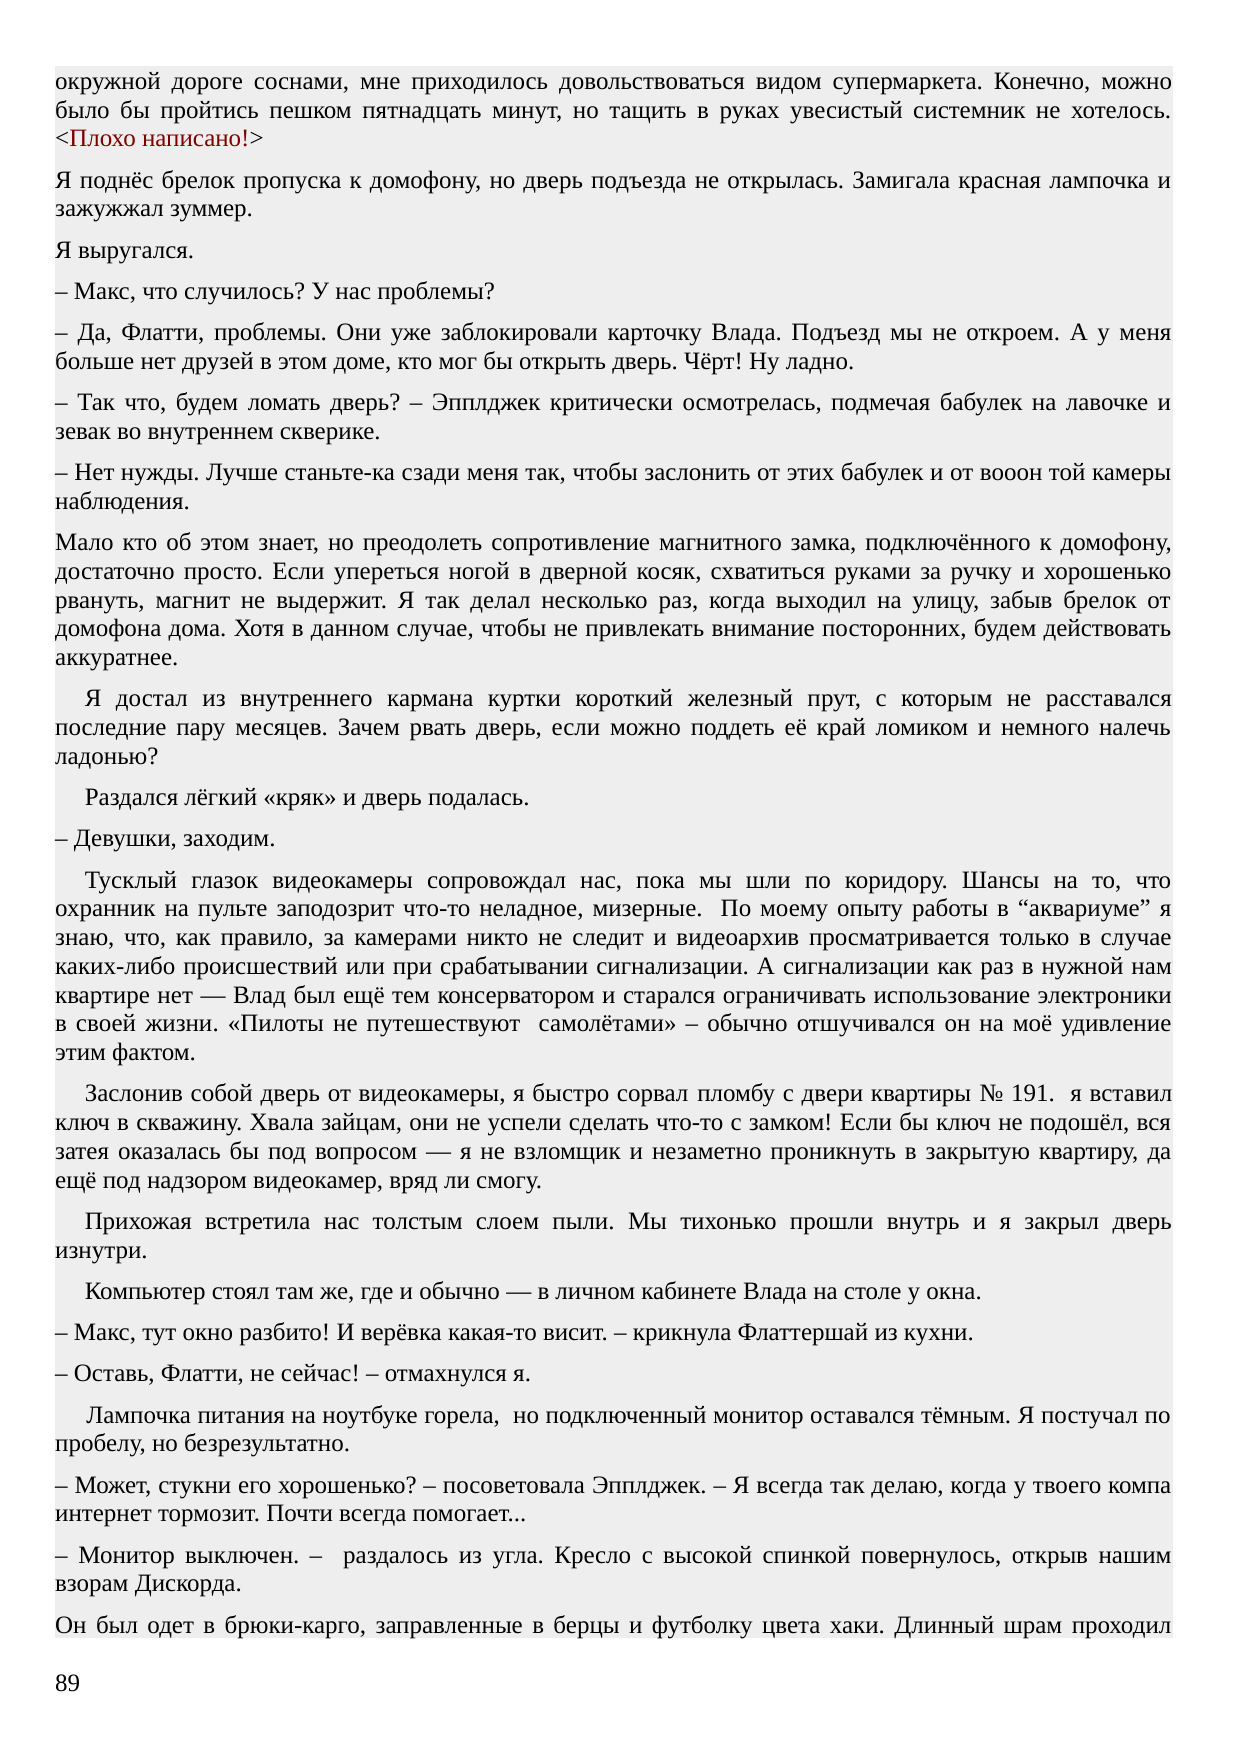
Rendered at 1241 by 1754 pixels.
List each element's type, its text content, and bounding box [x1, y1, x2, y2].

text Тусклый глазок видеокамеры сопровождал нас, пока мы шли по коридору. Шансы на то, что охранник на пульте заподозрит что-то неладное, мизерные. По моему опыту работы в “аквариуме” я знаю, что, как правило, за камерами никто не следит и видеоархив просматривается только в случае каких-либо происшествий или при срабатывании сигнализации. А сигнализации как раз в нужной нам квартире нет — Влад был ещё тем консерватором и старался ограничивать использование электроники в своей жизни. «Пилоты не путешествуют самолётами» – обычно отшучивался он на моё удивление этим фактом. [55, 865, 1173, 1066]
text – Нет нужды. Лучше станьте-ка сзади меня так, чтобы заслонить от этих бабулек и от вооон той камеры наблюдения. [55, 457, 1173, 515]
text Заслонив собой дверь от видеокамеры, я быстро сорвал пломбу с двери квартиры № 191. я вставил ключ в скважину. Хвала зайцам, они не успели сделать что-то с замком! Если бы ключ не подошёл, вся затея оказалась бы под вопросом — я не взломщик и незаметно проникнуть в закрытую квартиру, да ещё под надзором видеокамер, вряд ли смогу. [55, 1078, 1173, 1193]
text – Да, Флатти, проблемы. Они уже заблокировали карточку Влада. Подъезд мы не откроем. А у меня больше нет друзей в этом доме, кто мог бы открыть дверь. Чёрт! Ну ладно. [55, 317, 1173, 375]
text Компьютер стоял там же, где и обычно — в личном кабинете Влада на столе у окна. [55, 1276, 1173, 1305]
text – Девушки, заходим. [55, 823, 1173, 852]
text Лампочка питания на ноутбуке горела, но подключенный монитор оставался тёмным. Я постучал по пробелу, но безрезультатно. [55, 1400, 1173, 1457]
text Он был одет в брюки-карго, заправленные в берцы и футболку цвета хаки. Длинный шрам проходил [55, 1610, 1173, 1638]
text Раздался лёгкий «кряк» и дверь подалась. [55, 782, 1173, 811]
text – Макс, что случилось? У нас проблемы? [55, 276, 1173, 305]
text Прихожая встретила нас толстым слоем пыли. Мы тихонько прошли внутрь и я закрыл дверь изнутри. [55, 1206, 1173, 1263]
text – Так что, будем ломать дверь? – Эпплджек критически осмотрелась, подмечая бабулек на лавочке и зевак во внутреннем скверике. [55, 387, 1173, 445]
text Я поднёс брелок пропуска к домофону, но дверь подъезда не открылась. Замигала красная лампочка и зажужжал зуммер. [55, 165, 1173, 222]
text – Макс, тут окно разбито! И верёвка какая-то висит. – крикнула Флаттершай из кухни. [55, 1317, 1173, 1346]
text Я достал из внутреннего кармана куртки короткий железный прут, с которым не расставался последние пару месяцев. Зачем рвать дверь, если можно поддеть её край ломиком и немного налечь ладонью? [55, 683, 1173, 770]
list Мало кто об этом знает, но преодолеть сопротивление магнитного замка, подключённого к домофону, достаточно просто. Если упереться ногой в дверной косяк, схватиться руками за ручку и хорошенько рвануть, магнит не выдержит. Я так делал несколько раз, когда выходил на улицу, забыв брелок от домофона дома. Хотя в данном случае, чтобы не привлекать внимание посторонних, будем действовать аккуратнее. [55, 527, 1173, 671]
text окружной дороге соснами, мне приходилось довольствоваться видом супермаркета. Конечно, можно было бы пройтись пешком пятнадцать минут, но тащить в руках увесистый системник не хотелось. <Плохо написано!> [55, 66, 1173, 152]
text – Монитор выключен. – раздалось из угла. Кресло с высокой спинкой повернулось, открыв нашим взорам Дискорда. [55, 1540, 1173, 1597]
text – Оставь, Флатти, не сейчас! – отмахнулся я. [55, 1358, 1173, 1387]
text – Может, стукни его хорошенько? – посоветовала Эпплджек. – Я всегда так делаю, когда у твоего компа интернет тормозит. Почти всегда помогает... [55, 1470, 1173, 1527]
text Я выругался. [55, 235, 1173, 263]
